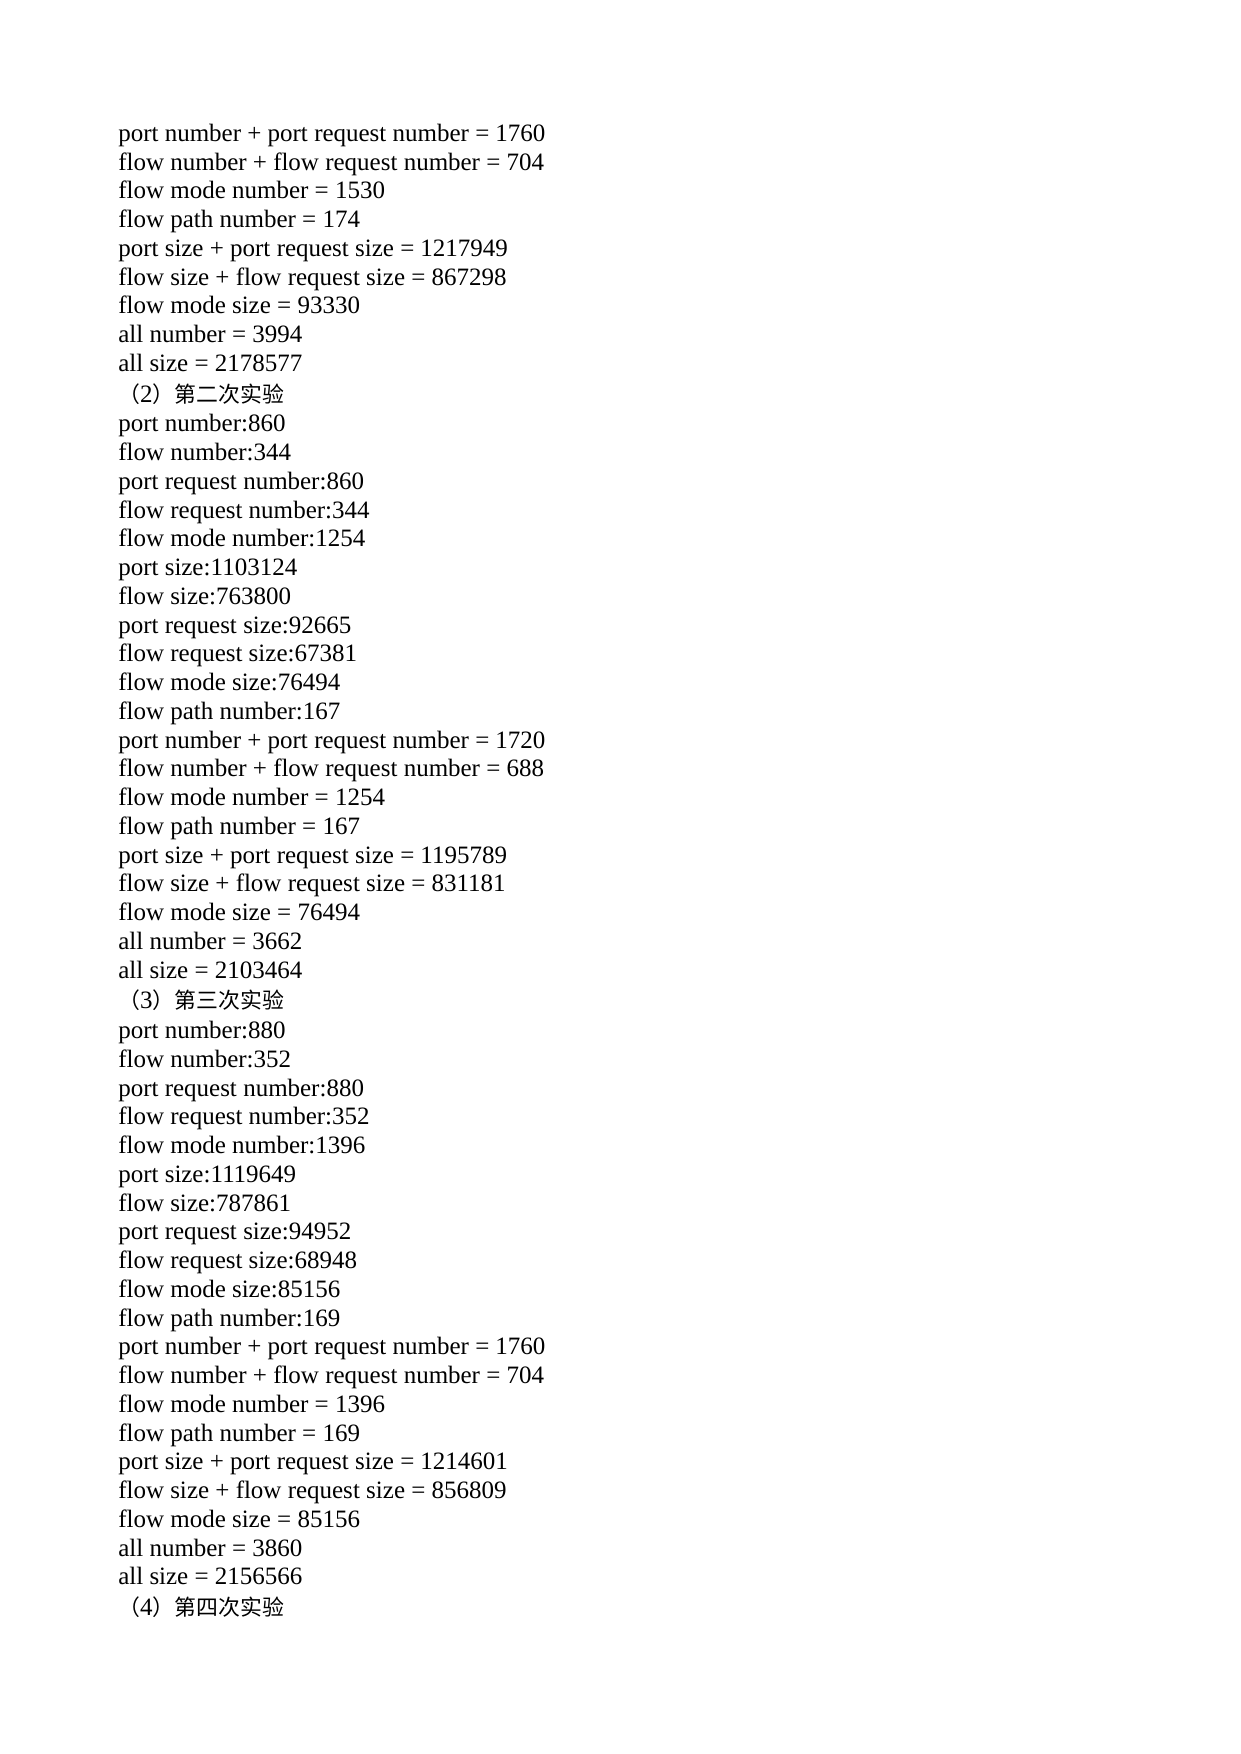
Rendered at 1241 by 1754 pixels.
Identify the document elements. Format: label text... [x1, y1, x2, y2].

text port request size:92665 [118, 610, 1122, 638]
text flow size:763800 [118, 581, 1122, 610]
text port size:1103124 [118, 552, 1122, 581]
text flow request number:352 [118, 1101, 1122, 1130]
text flow size + flow request size = 831181 [118, 868, 1122, 897]
text port number + port request number = 1720 flow number + flow request number = 688 [118, 725, 1122, 782]
text flow mode number = 1254 [118, 782, 1122, 811]
text flow path number:169 [118, 1303, 1122, 1331]
text flow mode size:85156 [118, 1274, 1122, 1303]
text flow mode size = 76494 [118, 897, 1122, 926]
text flow number:352 [118, 1044, 1122, 1073]
text port size + port request size = 1195789 [118, 840, 1122, 868]
text flow request size:68948 [118, 1245, 1122, 1274]
text flow number:344 [118, 437, 1122, 466]
text flow mode size:76494 [118, 667, 1122, 696]
text port number + port request number = 1760 [118, 118, 1122, 147]
text flow request number:344 [118, 495, 1122, 523]
text flow mode size = 93330 [118, 291, 1122, 319]
text all number = 3994 [118, 319, 1122, 348]
text （4）第四次实验 [118, 1590, 1122, 1622]
text port number:880 [118, 1015, 1122, 1044]
text port size + port request size = 1214601 [118, 1446, 1122, 1475]
text （2）第二次实验 [118, 377, 1122, 408]
text flow mode number:1396 [118, 1130, 1122, 1159]
text flow mode number = 1530 [118, 176, 1122, 204]
text port number + port request number = 1760 [118, 1331, 1122, 1360]
text port request size:94952 [118, 1216, 1122, 1245]
text all size = 2103464 [118, 955, 1122, 983]
text flow path number = 169 [118, 1418, 1122, 1446]
text all size = 2178577 [118, 348, 1122, 377]
text port number:860 [118, 408, 1122, 437]
text flow path number:167 [118, 696, 1122, 725]
text flow path number = 167 [118, 811, 1122, 840]
text all number = 3662 [118, 926, 1122, 955]
text flow mode size = 85156 [118, 1504, 1122, 1533]
text flow path number = 174 [118, 204, 1122, 233]
text flow mode number:1254 [118, 523, 1122, 552]
text flow request size:67381 [118, 638, 1122, 667]
text flow mode number = 1396 [118, 1389, 1122, 1418]
text port size + port request size = 1217949 [118, 233, 1122, 262]
text port request number:860 [118, 466, 1122, 495]
text flow size:787861 [118, 1188, 1122, 1216]
text flow size + flow request size = 856809 [118, 1475, 1122, 1504]
text flow size + flow request size = 867298 [118, 262, 1122, 291]
text flow number + flow request number = 704 [118, 1360, 1122, 1389]
text all size = 2156566 [118, 1561, 1122, 1590]
text port size:1119649 [118, 1159, 1122, 1188]
text （3）第三次实验 [118, 983, 1122, 1015]
text port request number:880 [118, 1073, 1122, 1101]
text all number = 3860 [118, 1533, 1122, 1561]
text flow number + flow request number = 704 [118, 147, 1122, 176]
